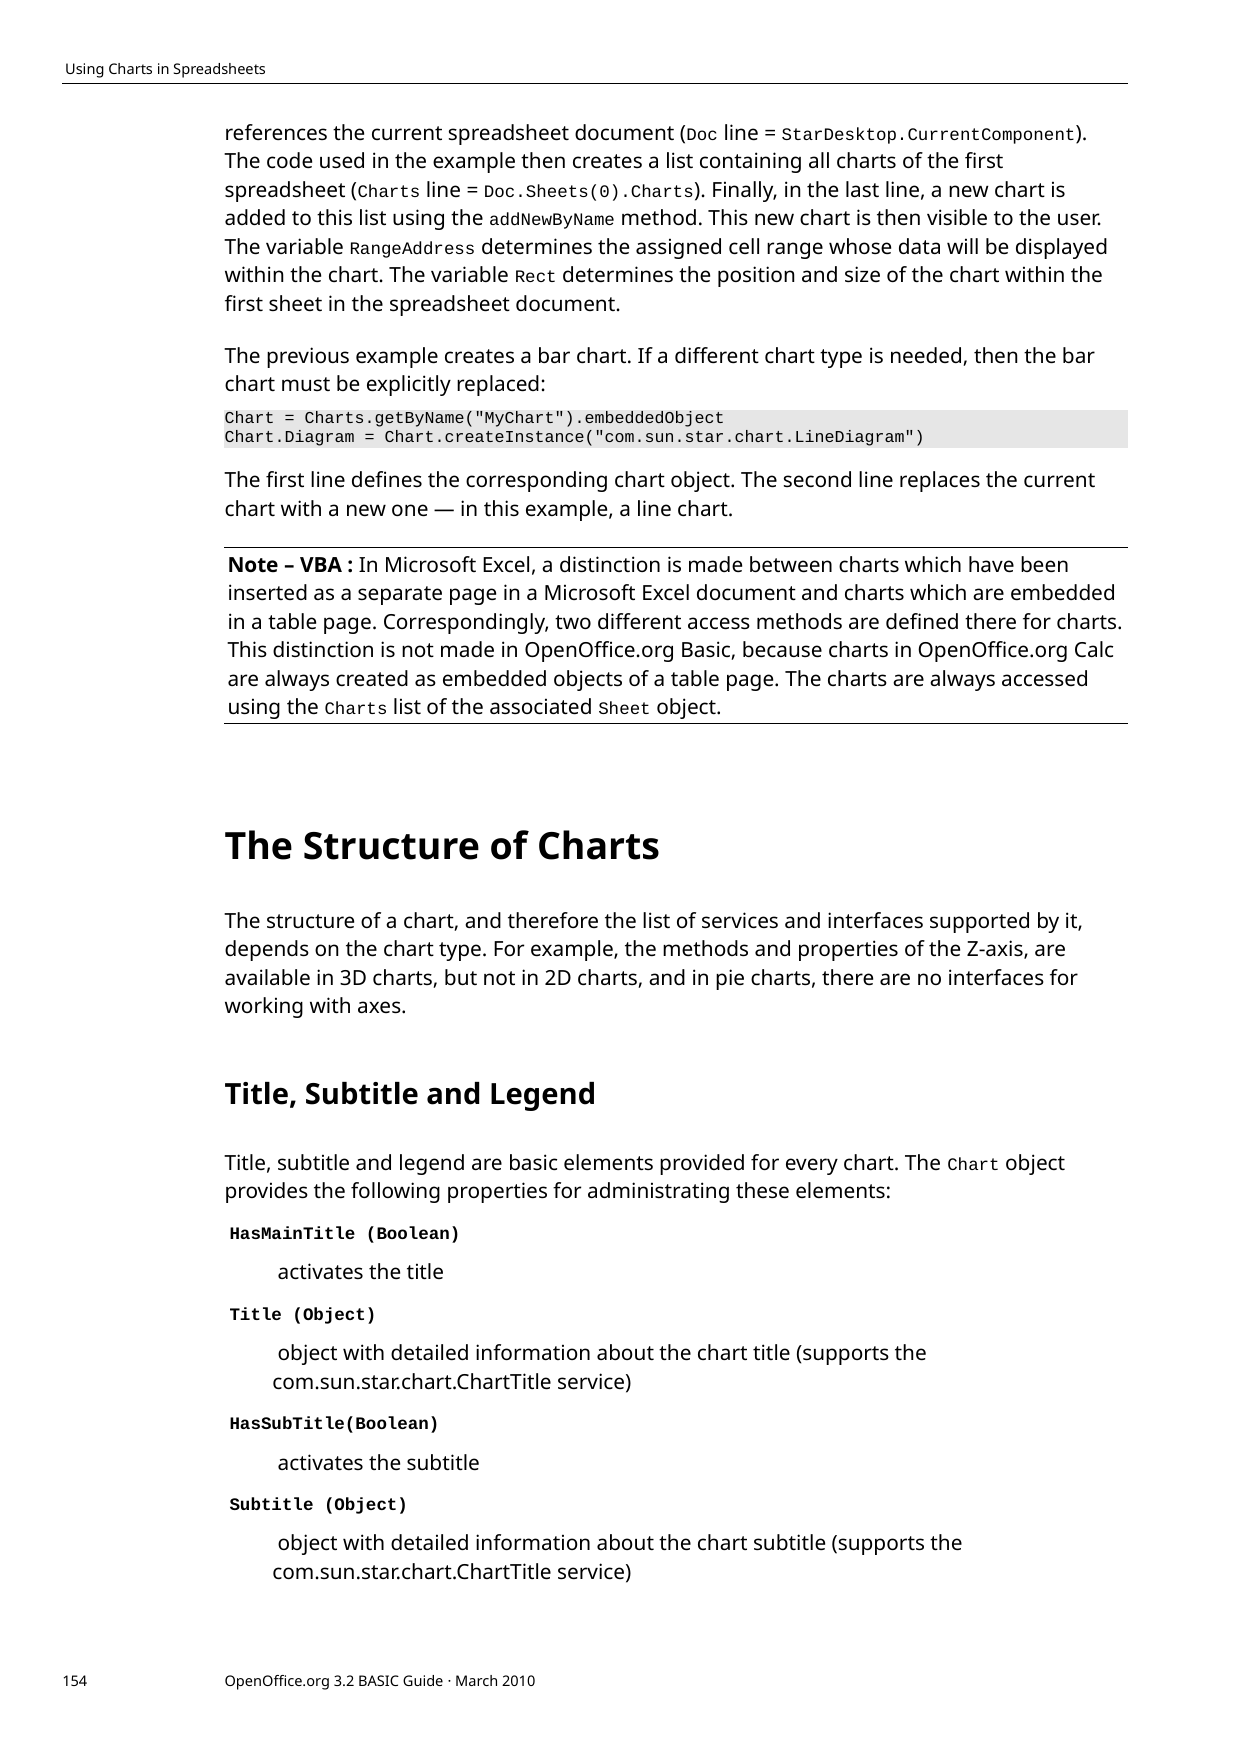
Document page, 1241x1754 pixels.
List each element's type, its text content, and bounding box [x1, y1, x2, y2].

text The structure of a chart, and therefore the list of services and interfaces supported by it, depends on the chart type. For example, the methods and properties of the Z-axis, are available in 3D charts, but not in 2D charts, and in pie charts, there are no interfaces for working with axes. [224, 906, 1128, 1019]
list Subtitle (Object) [224, 1488, 1128, 1516]
list activates the subtitle [272, 1448, 1128, 1476]
subtitle The Structure of Charts [224, 819, 1128, 870]
text Title, subtitle and legend are basic elements provided for every chart. The Chart object provides the following properties for administrating these elements: [224, 1148, 1128, 1205]
text Chart = Charts.getByName("MyChart").embeddedObject Chart.Diagram = Chart.createInstance("com.sun.star.chart.LineDiagram") [224, 410, 1128, 448]
list VBA : In Microsoft Excel, a distinction is made between charts which have been inserted as a separate page in a Microsoft Excel document and charts which are embedded in a table page. Correspondingly, two different access methods are defined there for charts. This distinction is not made in OpenOffice.org Basic, because charts in OpenOffice.org Calc are always created as embedded objects of a table page. The charts are always accessed using the Charts list of the associated Sheet object. [224, 548, 1128, 723]
list HasMainTitle (Boolean) [224, 1217, 1128, 1246]
text references the current spreadsheet document (Doc line = StarDesktop.CurrentComponent). The code used in the example then creates a list containing all charts of the first spreadsheet (Charts line = Doc.Sheets(0).Charts). Finally, in the last line, a new chart is added to this list using the addNewByName method. This new chart is then visible to the user. The variable RangeAddress determines the assigned cell range whose data will be displayed within the chart. The variable Rect determines the position and size of the chart within the first sheet in the spreadsheet document. [224, 118, 1128, 317]
list Title (Object) [224, 1298, 1128, 1326]
subtitle Title, Subtitle and Legend [224, 1073, 1128, 1113]
list activates the title [272, 1257, 1128, 1286]
list object with detailed information about the chart subtitle (supports the com.sun.star.chart.ChartTitle service) [272, 1528, 1128, 1585]
list object with detailed information about the chart title (supports the com.sun.star.chart.ChartTitle service) [272, 1338, 1128, 1395]
text The first line defines the corresponding chart object. The second line replaces the current chart with a new one — in this example, a line chart. [224, 466, 1128, 522]
list HasSubTitle(Boolean) [224, 1407, 1128, 1436]
text The previous example creates a bar chart. If a different chart type is needed, then the bar chart must be explicitly replaced: [224, 341, 1128, 398]
